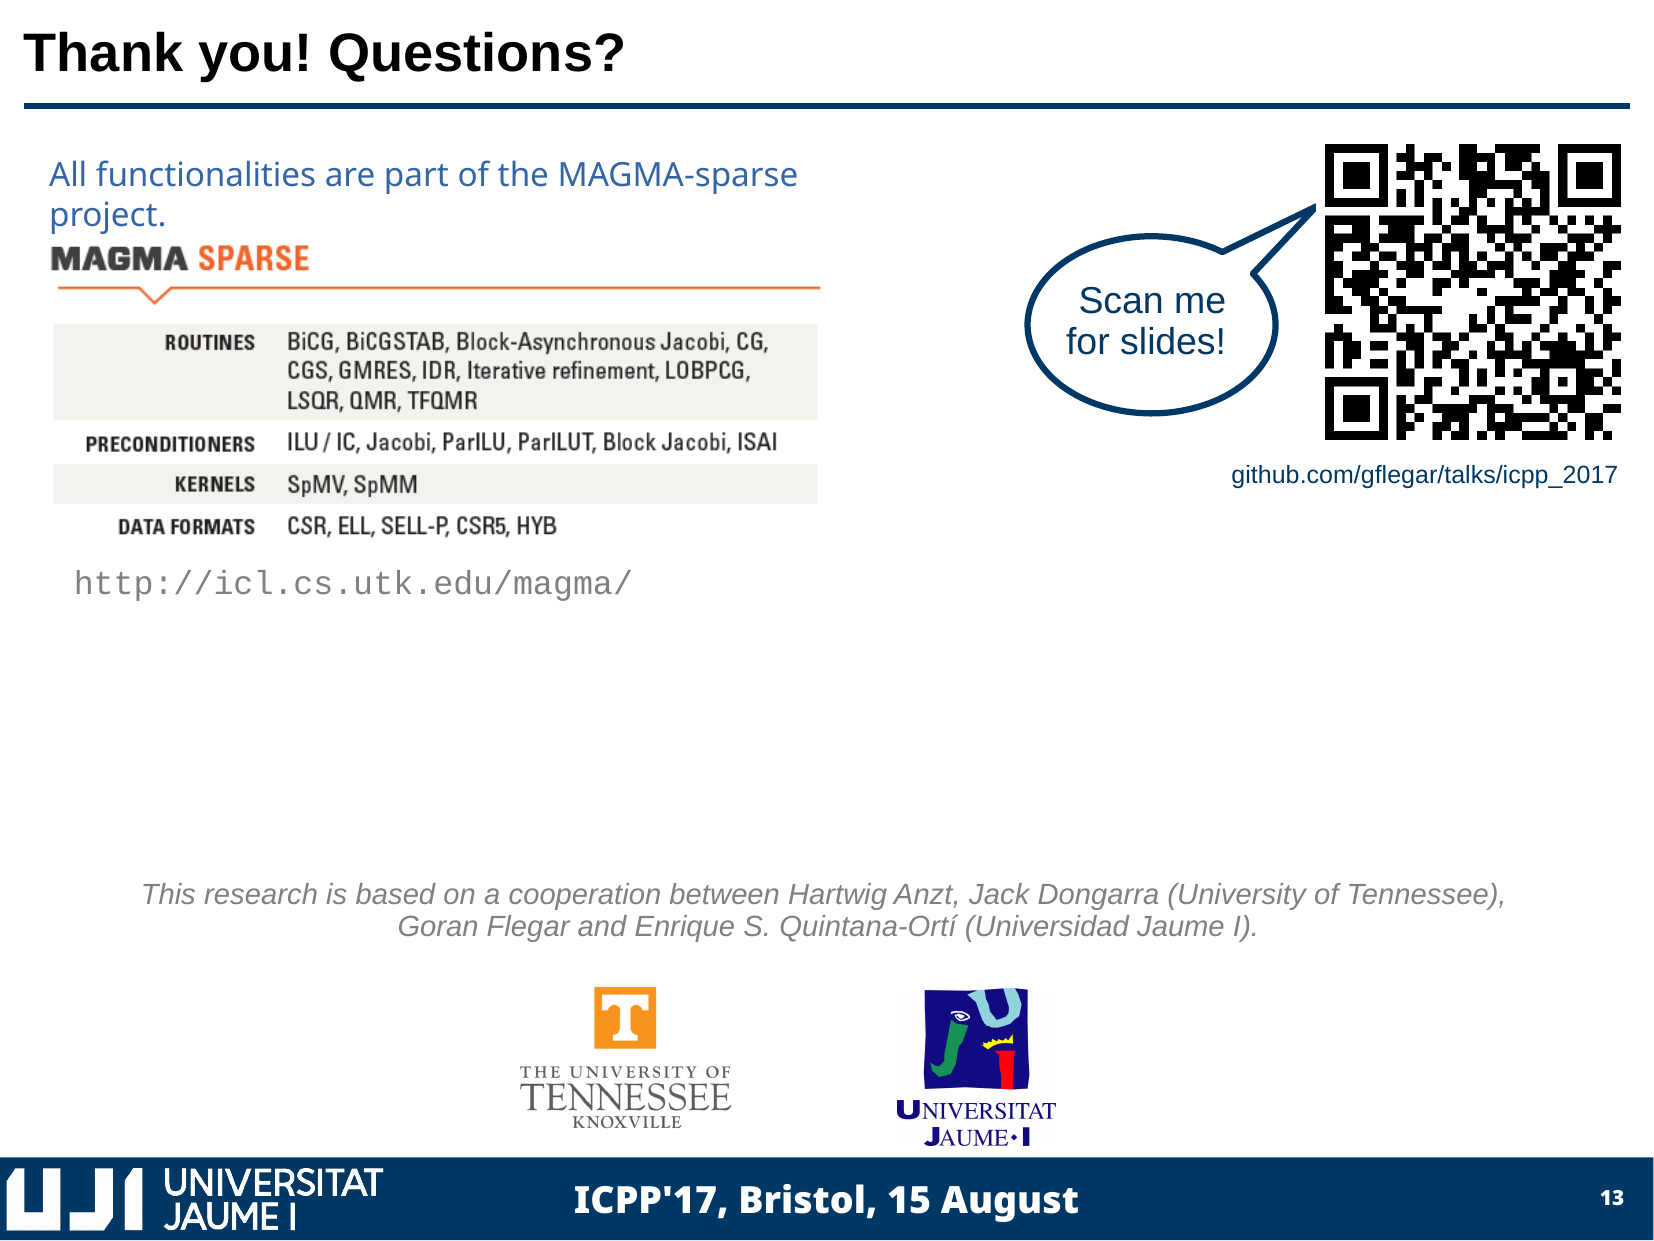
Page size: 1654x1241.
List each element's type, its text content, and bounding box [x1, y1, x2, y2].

picture [0, 1158, 390, 1241]
text_box This research is based on a cooperation between Hartwig Anzt, Jack Dongarra (University of Tennessee), Goran Flegar and Enrique S. Quintana-Ortí (Universidad Jaume I). [125, 870, 1533, 950]
picture [458, 968, 792, 1156]
picture [1316, 135, 1630, 449]
text_box http://icl.cs.utk.edu/magma/ [59, 554, 649, 610]
text_box Scan me for slides! [1051, 271, 1252, 370]
text_box All functionalities are part of the MAGMA-sparse project. [34, 145, 910, 241]
text_box github.com/gflegar/talks/icpp_2017 [1216, 453, 1635, 497]
picture [897, 988, 1056, 1146]
title Thank you! Questions? [23, 0, 1630, 107]
picture [43, 241, 827, 555]
